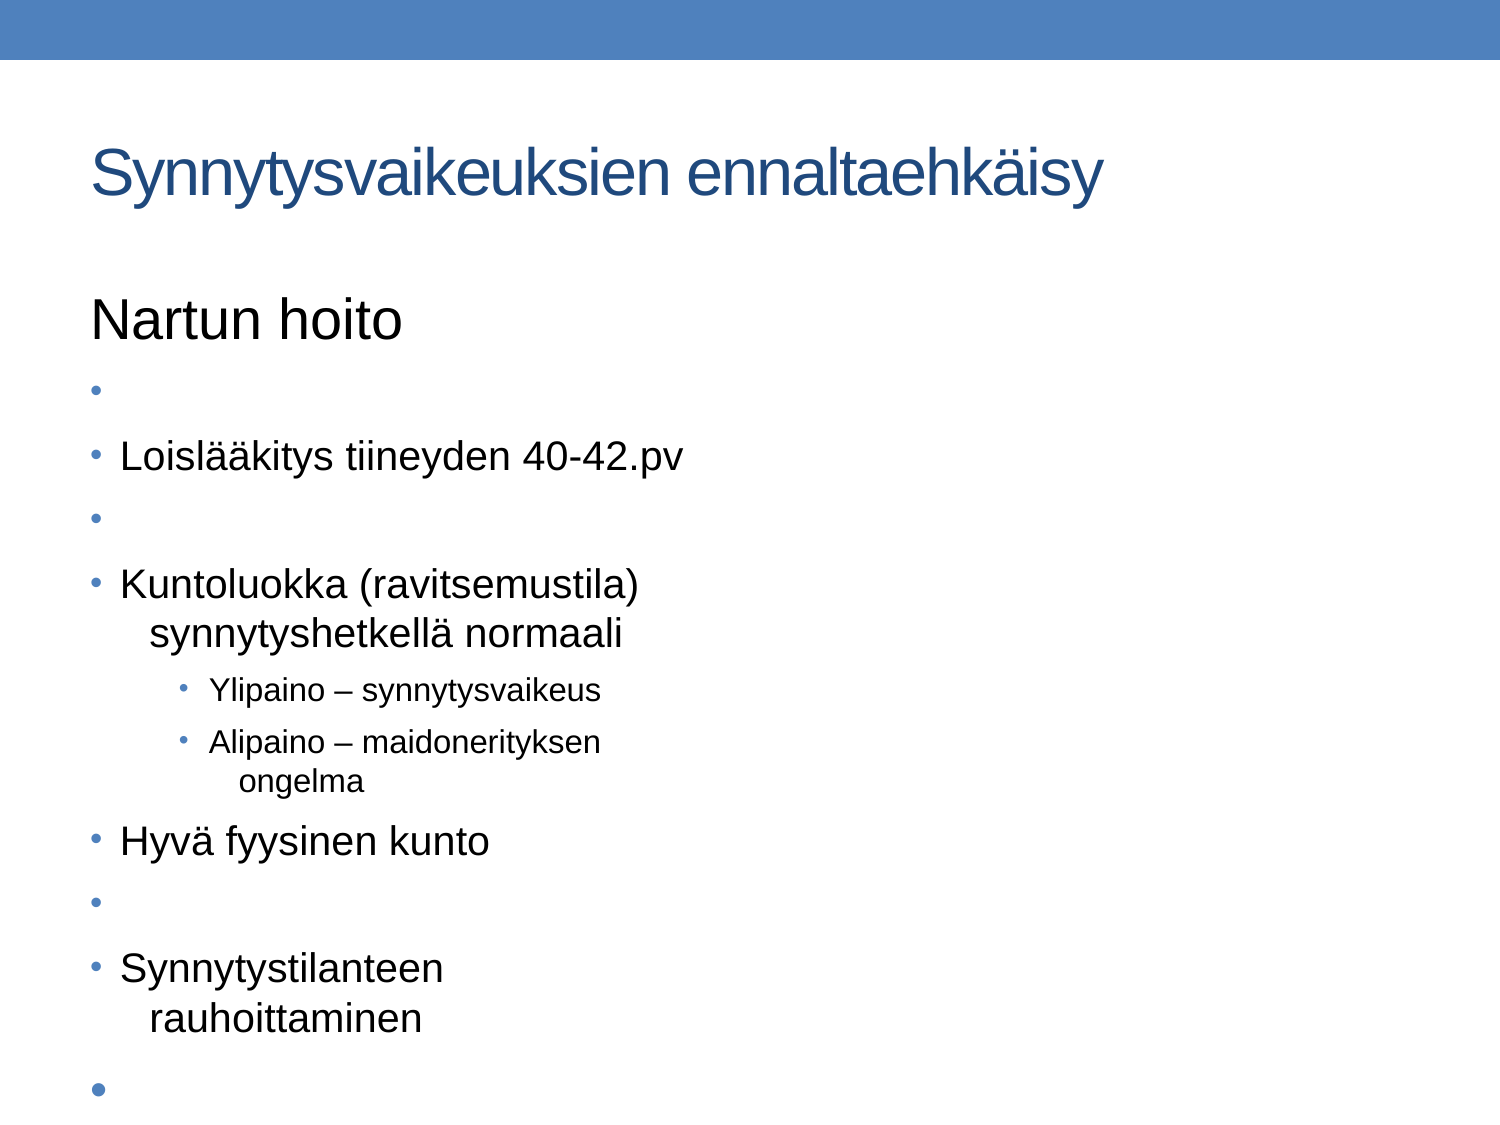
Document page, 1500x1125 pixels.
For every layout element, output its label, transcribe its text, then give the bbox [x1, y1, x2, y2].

title Synnytysvaikeuksien ennaltaehkäisy [75, 87, 1426, 251]
list Nartun hoito Loislääkitys tiineyden 40-42.pv Kuntoluokka (ravitsemustila) synnytyshetkellä normaali Ylipaino – synnytysvaikeus Alipaino – maidonerityksen ongelma Hyvä fyysinen kunto Synnytystilanteen rauhoittaminen [75, 274, 738, 1049]
